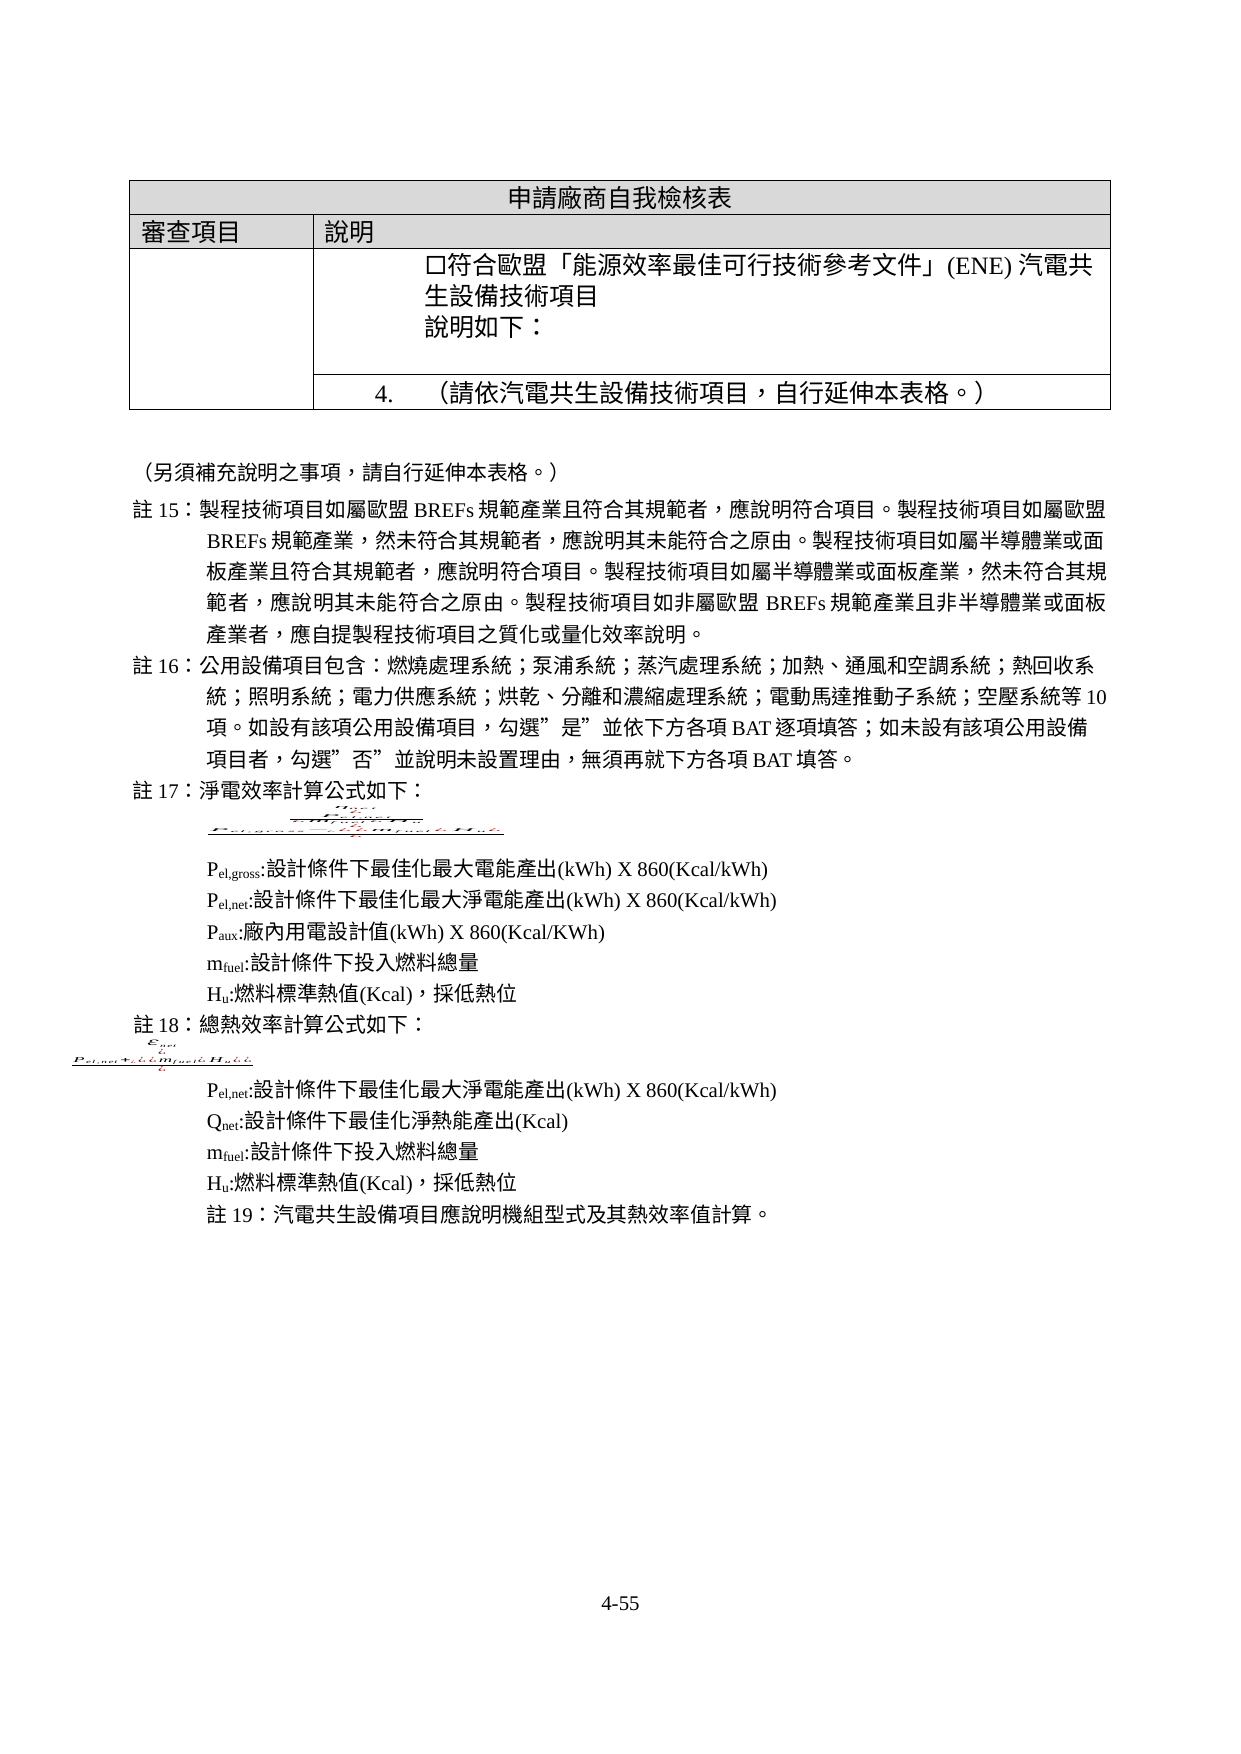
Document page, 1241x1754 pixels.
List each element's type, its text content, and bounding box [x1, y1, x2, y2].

text 註18：總熱效率計算公式如下： [133, 1008, 1107, 1039]
text Qnet:設計條件下最佳化淨熱能產出(Kcal) [133, 1103, 1107, 1134]
text Pel,gross:設計條件下最佳化最大電能產出(kWh) X 860(Kcal/kWh) [133, 852, 1107, 883]
text mfuel:設計條件下投入燃料總量 [133, 1134, 1107, 1166]
table_cell 審查項目 [130, 215, 313, 248]
text Pel,net:設計條件下最佳化最大淨電能產出(kWh) X 860(Kcal/kWh) [133, 1072, 1107, 1103]
text Hu:燃料標準熱值(Kcal)，採低熱位 [133, 977, 1107, 1008]
text （另須補充說明之事項，請自行延伸本表格。） [133, 429, 1107, 492]
table_header 申請廠商自我檢核表 [130, 181, 1110, 214]
text Paux:廠內用電設計值(kWh) X 860(Kcal/KWh) [133, 914, 1107, 945]
text 註16：公用設備項目包含：燃燒處理系統；泵浦系統；蒸汽處理系統；加熱、通風和空調系統；熱回收系統；照明系統；電力供應系統；烘乾、分離和濃縮處理系統；電動馬達推動子系統；空壓系統等10項。如設有該項公用設備項目，勾選”是”並依下方各項BAT逐項填答；如未設有該項公用設備項目者，勾選”否”並說明未設置理由，無須再就下方各項BAT填答。 [133, 648, 1107, 773]
text mfuel:設計條件下投入燃料總量 [133, 945, 1107, 977]
text Pel,net:設計條件下最佳化最大淨電能產出(kWh) X 860(Kcal/kWh) [133, 883, 1107, 914]
table_cell 說明 [314, 215, 1110, 248]
table_cell （請依汽電共生設備技術項目，自行延伸本表格。） [314, 375, 1110, 409]
table_cell 符合歐盟「能源效率最佳可行技術參考文件」(ENE) 汽電共生設備技術項目 說明如下： [314, 249, 1110, 374]
text 註17：淨電效率計算公式如下： [133, 773, 1107, 804]
text Hu:燃料標準熱值(Kcal)，採低熱位 [133, 1166, 1107, 1197]
text 註15：製程技術項目如屬歐盟BREFs規範產業且符合其規範者，應說明符合項目。製程技術項目如屬歐盟BREFs規範產業，然未符合其規範者，應說明其未能符合之原由。製程技術項目如屬半導體業或面板產業且符合其規範者，應說明符合項目。製程技術項目如屬半導體業或面板產業，然未符合其規範者，應說明其未能符合之原由。製程技術項目如非屬歐盟BREFs規範產業且非半導體業或面板產業者，應自提製程技術項目之質化或量化效率說明。 [133, 492, 1107, 648]
text 註19：汽電共生設備項目應說明機組型式及其熱效率值計算。 [133, 1197, 1107, 1228]
table_cell [130, 249, 313, 409]
